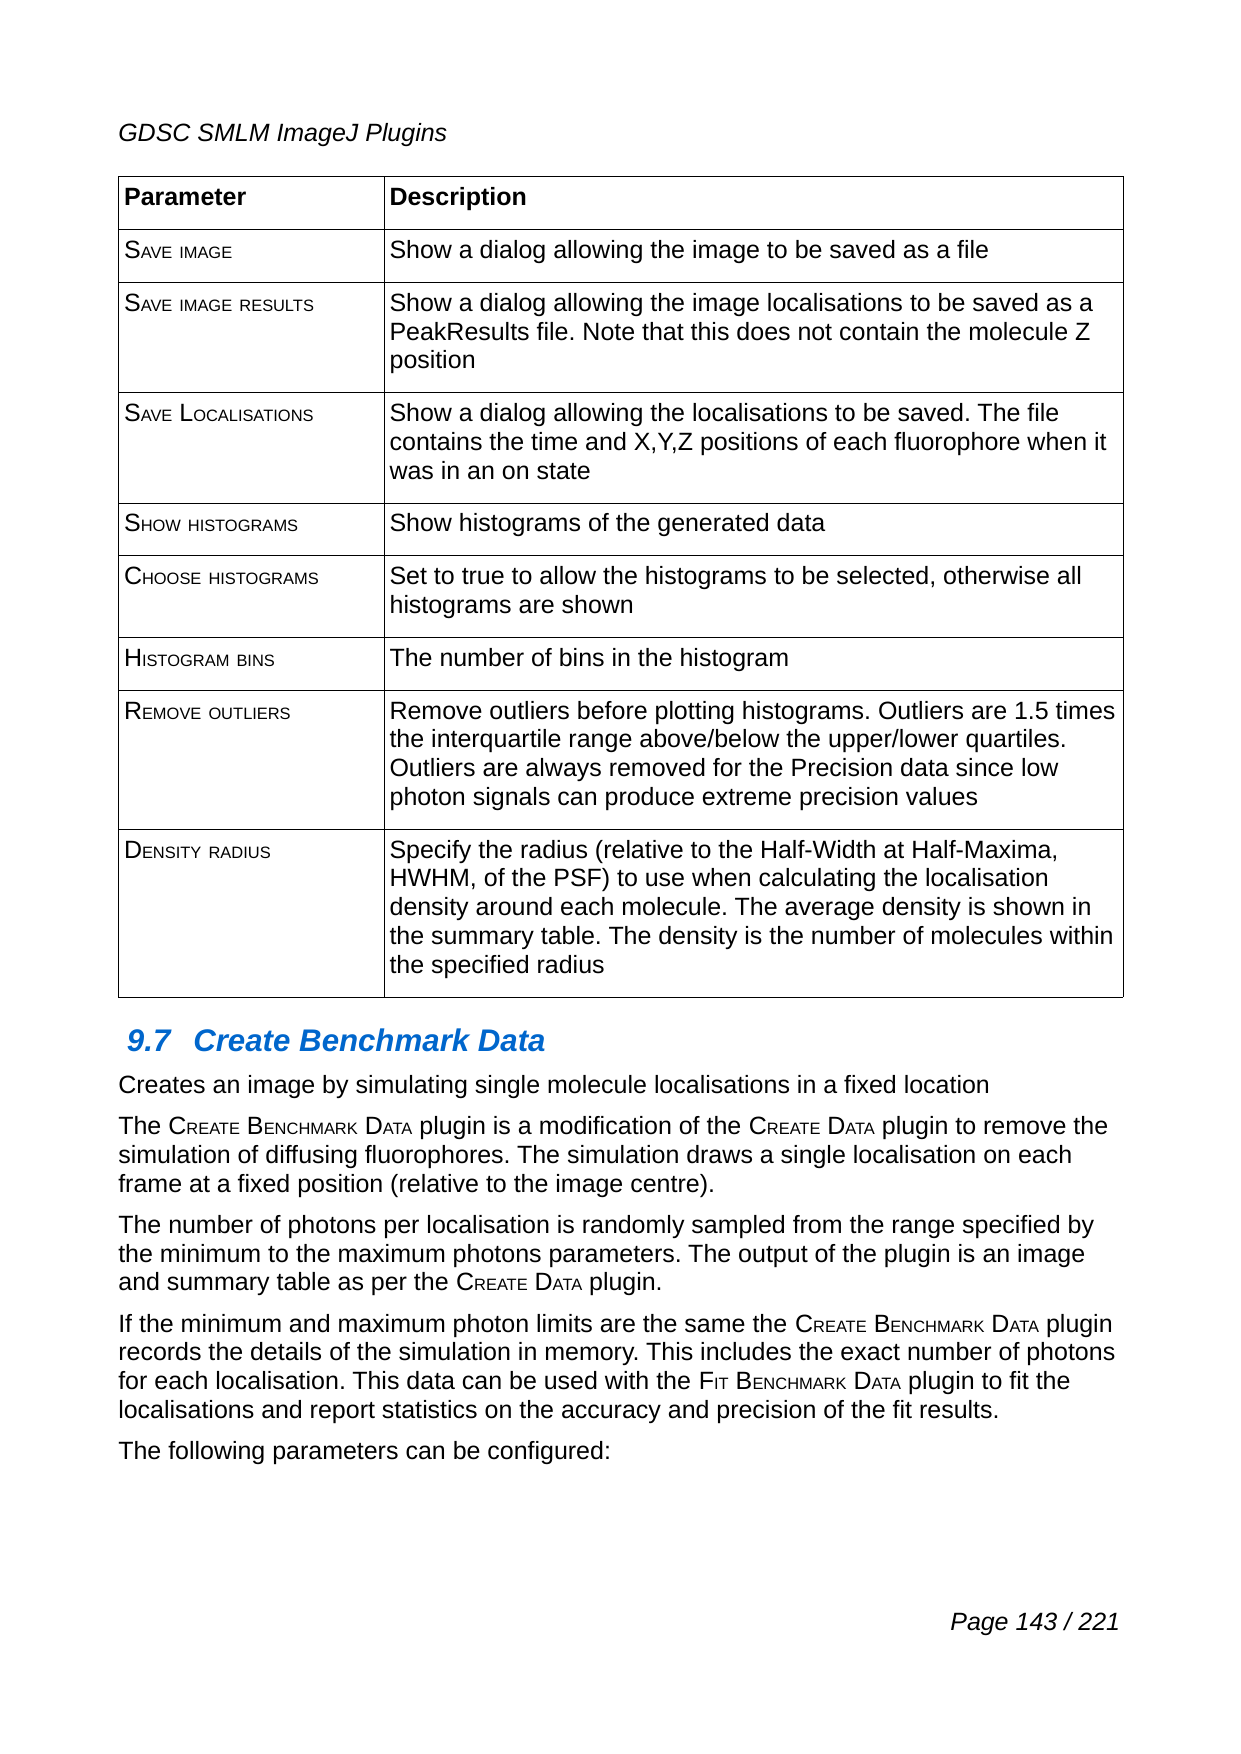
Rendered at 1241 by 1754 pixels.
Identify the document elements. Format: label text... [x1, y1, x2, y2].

table_cell Specify the radius (relative to the Half-Width at Half-Maxima, HWHM, of the PSF) to use when calculating the localisation density around each molecule. The average density is shown in the summary table. The density is the number of molecules within the specified radius [385, 830, 1123, 997]
text Creates an image by simulating single molecule localisations in a fixed location [118, 1070, 1122, 1099]
table_cell Show histograms of the generated data [385, 504, 1123, 555]
table_cell Show histograms [119, 504, 384, 555]
table_cell Density radius [119, 830, 384, 997]
table_cell Save image results [119, 283, 384, 392]
text The Create Benchmark Data plugin is a modification of the Create Data plugin to remove the simulation of diffusing fluorophores. The simulation draws a single localisation on each frame at a fixed position (relative to the image centre). [118, 1111, 1122, 1197]
table_cell Remove outliers before plotting histograms. Outliers are 1.5 times the interquartile range above/below the upper/lower quartiles. Outliers are always removed for the Precision data since low photon signals can produce extreme precision values [385, 691, 1123, 829]
table_cell Save Localisations [119, 393, 384, 503]
text The number of photons per localisation is randomly sampled from the range specified by the minimum to the maximum photons parameters. The output of the plugin is an image and summary table as per the Create Data plugin. [118, 1210, 1122, 1296]
table_cell Save image [119, 230, 384, 282]
table_cell Show a dialog allowing the image to be saved as a file [385, 230, 1123, 282]
table_header Description [385, 177, 1123, 229]
table_cell Choose histograms [119, 556, 384, 637]
table_cell The number of bins in the histogram [385, 638, 1123, 690]
table_cell Show a dialog allowing the localisations to be saved. The file contains the time and X,Y,Z positions of each fluorophore when it was in an on state [385, 393, 1123, 503]
table_cell Show a dialog allowing the image localisations to be saved as a PeakResults file. Note that this does not contain the molecule Z position [385, 283, 1123, 392]
text If the minimum and maximum photon limits are the same the Create Benchmark Data plugin records the details of the simulation in memory. This includes the exact number of photons for each localisation. This data can be used with the Fit Benchmark Data plugin to fit the localisations and report statistics on the accuracy and precision of the fit results. [118, 1309, 1122, 1424]
table_cell Set to true to allow the histograms to be selected, otherwise all histograms are shown [385, 556, 1123, 637]
subtitle Create Benchmark Data [118, 1022, 1122, 1057]
table_cell Histogram bins [119, 638, 384, 690]
table_cell Remove outliers [119, 691, 384, 829]
table_header Parameter [119, 177, 384, 229]
text The following parameters can be configured: [118, 1436, 1122, 1465]
